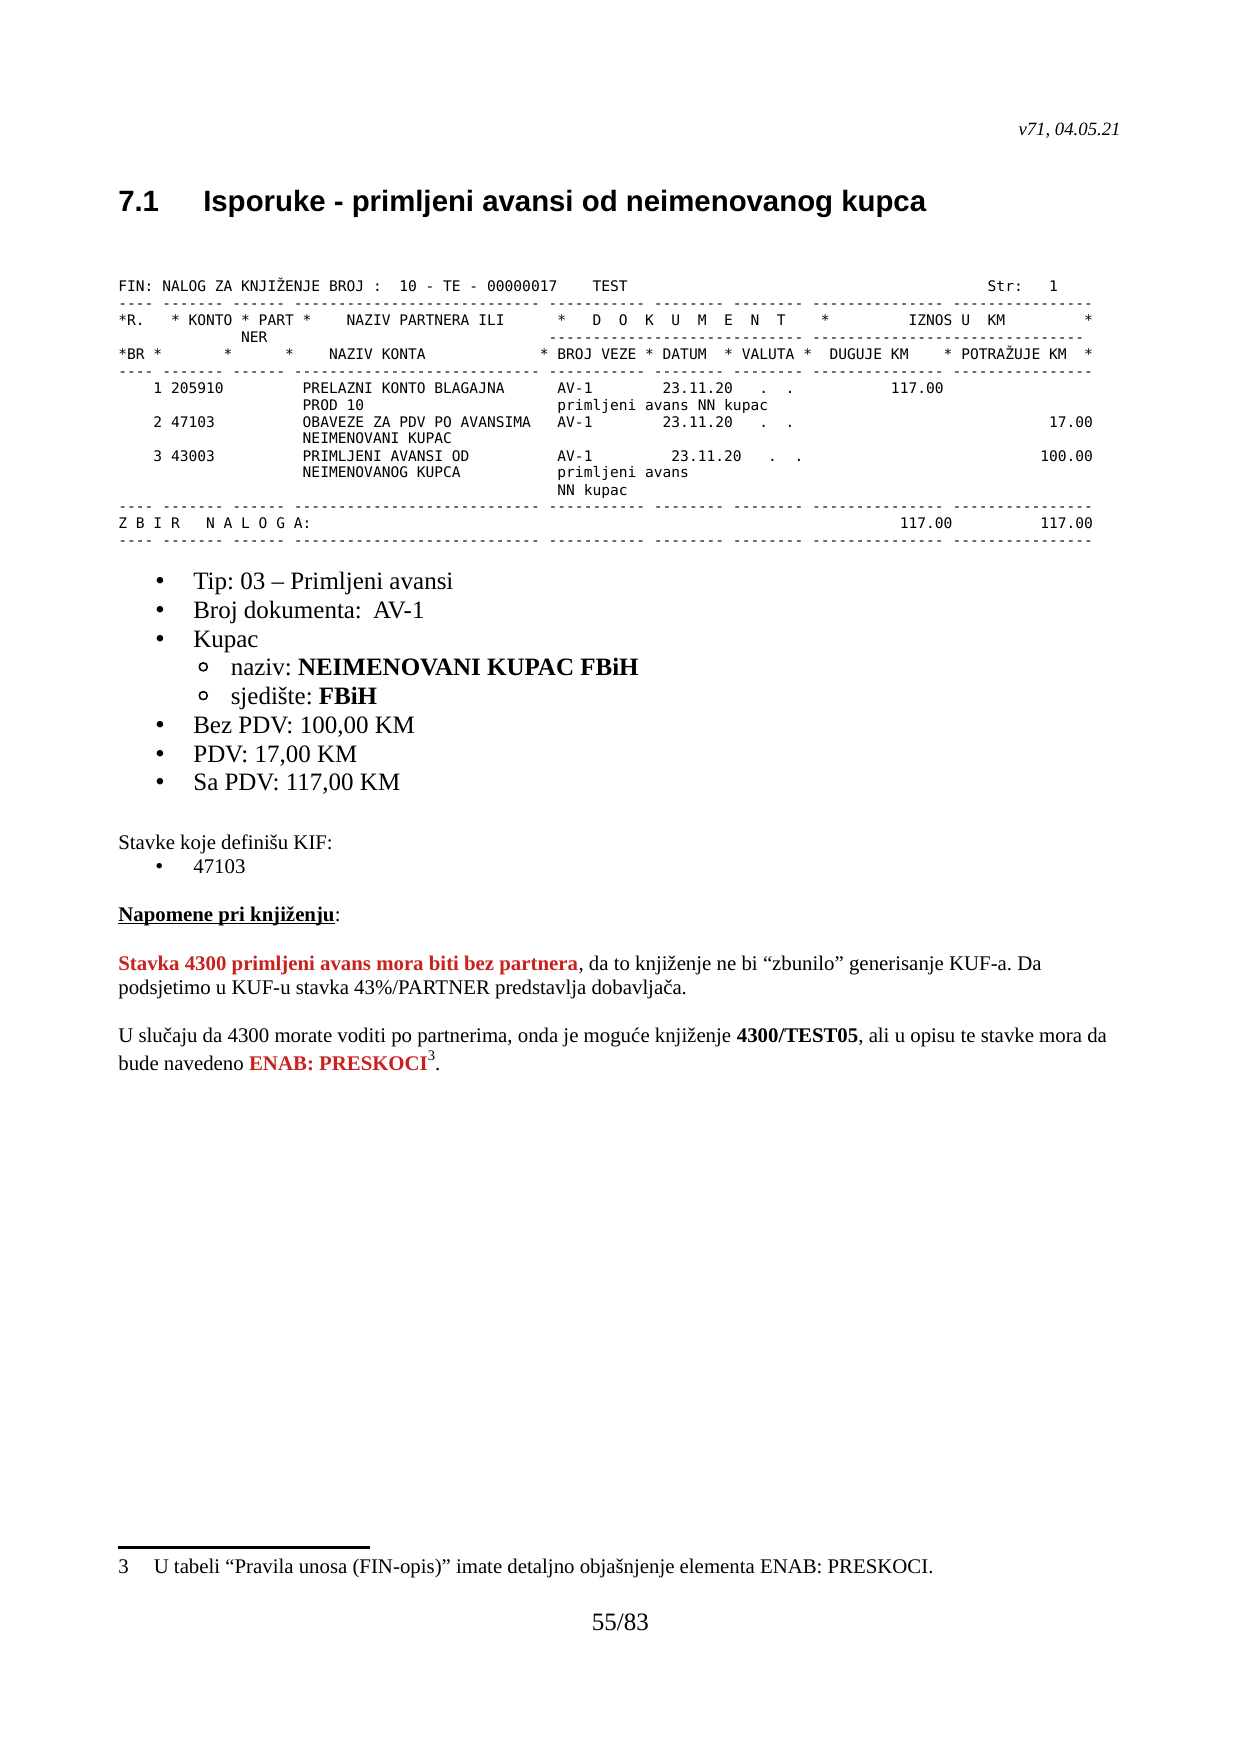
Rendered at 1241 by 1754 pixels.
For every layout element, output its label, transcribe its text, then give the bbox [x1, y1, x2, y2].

text ---- ------- ------ ---------------------------- ----------- -------- -------- --------------- ---------------- [118, 498, 1122, 515]
list Bez PDV: 100,00 KM [156, 710, 1122, 739]
text U tabeli “Pravila unosa (FIN-opis)” imate detaljno objašnjenje elementa ENAB: PRESKOCI. [118, 1553, 1122, 1578]
subtitle Isporuke - primljeni avansi od neimenovanog kupca [118, 184, 1122, 217]
subtitle U slučaju da 4300 morate voditi po partnerima, onda je moguće knjiženje 4300/TEST05, ali u opisu te stavke mora da bude navedeno ENAB: PRESKOCI. [118, 1023, 1122, 1076]
text Stavke koje definišu KIF: [118, 830, 1122, 854]
text Z B I R N A L O G A: 117.00 117.00 [118, 515, 1122, 532]
text NER ----------------------------- ------------------------------- [118, 328, 1122, 346]
list 47103 [156, 854, 1122, 878]
text 1 205910 PRELAZNI KONTO BLAGAJNA AV-1 23.11.20 . . 117.00 [118, 379, 1122, 396]
text NEIMENOVANI KUPAC [118, 430, 1122, 447]
list Broj dokumenta: AV-1 [156, 595, 1122, 624]
list sjedište: FBiH [193, 681, 1122, 710]
list Kupac [156, 624, 1122, 652]
text FIN: NALOG ZA KNJIŽENJE BROJ : 10 - TE - 00000017 TEST Str: 1 [118, 278, 1122, 294]
text 3 43003 PRIMLJENI AVANSI OD AV-1 23.11.20 . . 100.00 [118, 447, 1122, 464]
text ---- ------- ------ ---------------------------- ----------- -------- -------- --------------- ---------------- [118, 294, 1122, 312]
list naziv: NEIMENOVANI KUPAC FBiH [193, 652, 1122, 681]
text NN kupac [118, 481, 1122, 498]
text ---- ------- ------ ---------------------------- ----------- -------- -------- --------------- ---------------- [118, 362, 1122, 379]
text PROD 10 primljeni avans NN kupac [118, 396, 1122, 413]
text *R. * KONTO * PART * NAZIV PARTNERA ILI * D O K U M E N T * IZNOS U KM * [118, 312, 1122, 328]
list PDV: 17,00 KM [156, 739, 1122, 767]
text *BR * * * NAZIV KONTA * BROJ VEZE * DATUM * VALUTA * DUGUJE KM * POTRAŽUJE KM * [118, 346, 1122, 362]
list Sa PDV: 117,00 KM [156, 767, 1122, 796]
text NEIMENOVANOG KUPCA primljeni avans [118, 464, 1122, 481]
subtitle Napomene pri knjiženju: [118, 902, 1122, 926]
list Tip: 03 – Primljeni avansi [156, 566, 1122, 595]
subtitle Stavka 4300 primljeni avans mora biti bez partnera, da to knjiženje ne bi “zbunilo” generisanje KUF-a. Da podsjetimo u KUF-u stavka 43%/PARTNER predstavlja dobavljača. [118, 951, 1122, 999]
text 2 47103 OBAVEZE ZA PDV PO AVANSIMA AV-1 23.11.20 . . 17.00 [118, 413, 1122, 430]
text ---- ------- ------ ---------------------------- ----------- -------- -------- --------------- ---------------- [118, 532, 1122, 549]
